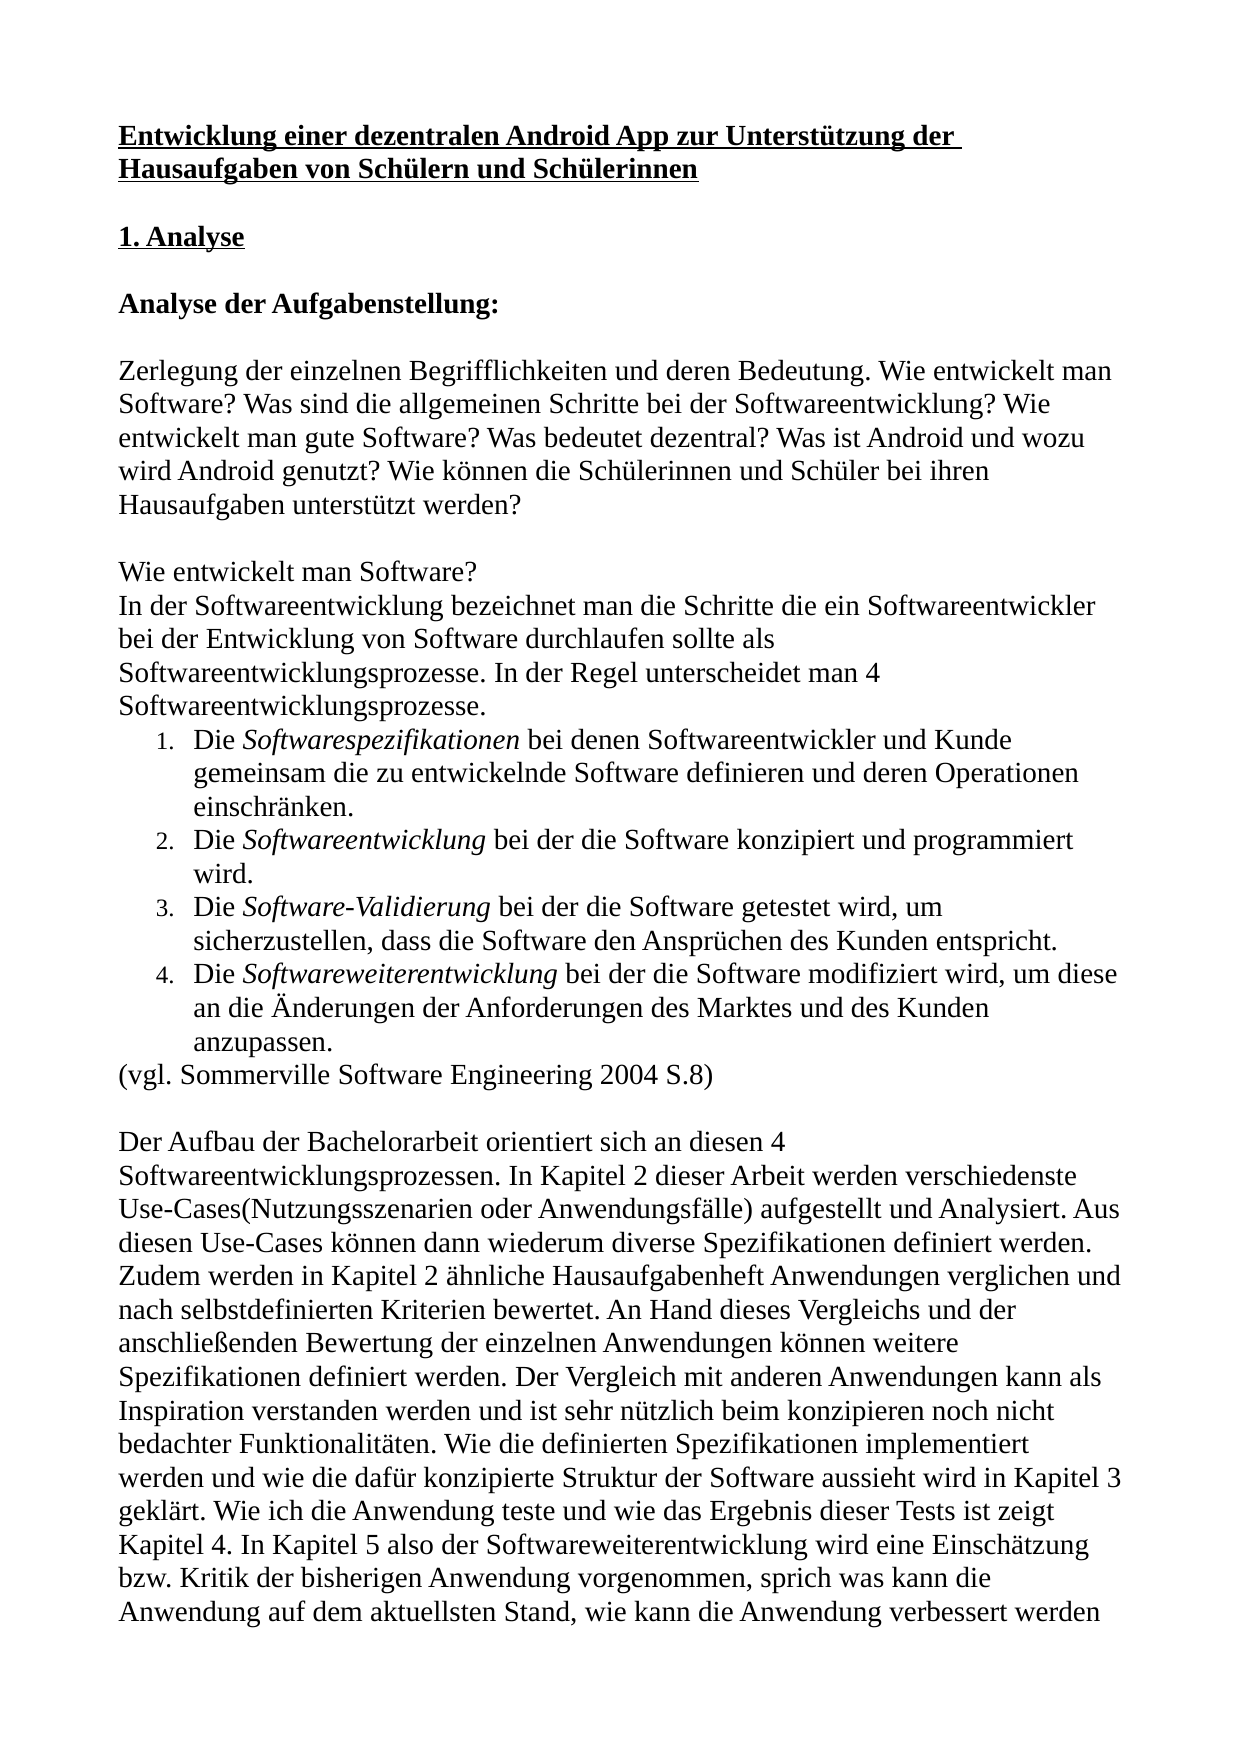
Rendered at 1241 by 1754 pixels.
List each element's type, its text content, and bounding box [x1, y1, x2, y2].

list Die Softwareentwicklung bei der die Software konzipiert und programmiert wird. [156, 822, 1122, 889]
text 1. Analyse [118, 219, 1122, 252]
text Zerlegung der einzelnen Begrifflichkeiten und deren Bedeutung. Wie entwickelt man Software? Was sind die allgemeinen Schritte bei der Softwareentwicklung? Wie entwickelt man gute Software? Was bedeutet dezentral? Was ist Android und wozu wird Android genutzt? Wie können die Schülerinnen und Schüler bei ihren Hausaufgaben unterstützt werden? [118, 353, 1122, 521]
list Die Softwarespezifikationen bei denen Softwareentwickler und Kunde gemeinsam die zu entwickelnde Software definieren und deren Operationen einschränken. [156, 722, 1122, 822]
text Der Aufbau der Bachelorarbeit orientiert sich an diesen 4 Softwareentwicklungsprozessen. In Kapitel 2 dieser Arbeit werden verschiedenste Use-Cases(Nutzungsszenarien oder Anwendungsfälle) aufgestellt und Analysiert. Aus diesen Use-Cases können dann wiederum diverse Spezifikationen definiert werden. Zudem werden in Kapitel 2 ähnliche Hausaufgabenheft Anwendungen verglichen und nach selbstdefinierten Kriterien bewertet. An Hand dieses Vergleichs und der anschließenden Bewertung der einzelnen Anwendungen können weitere Spezifikationen definiert werden. Der Vergleich mit anderen Anwendungen kann als Inspiration verstanden werden und ist sehr nützlich beim konzipieren noch nicht bedachter Funktionalitäten. Wie die definierten Spezifikationen implementiert werden und wie die dafür konzipierte Struktur der Software aussieht wird in Kapitel 3 geklärt. Wie ich die Anwendung teste und wie das Ergebnis dieser Tests ist zeigt Kapitel 4. In Kapitel 5 also der Softwareweiterentwicklung wird eine Einschätzung bzw. Kritik der bisherigen Anwendung vorgenommen, sprich was kann die Anwendung auf dem aktuellsten Stand, wie kann die Anwendung verbessert werden [118, 1124, 1122, 1627]
text (vgl. Sommerville Software Engineering 2004 S.8) [118, 1057, 1122, 1091]
text Analyse der Aufgabenstellung: [118, 286, 1122, 319]
text Wie entwickelt man Software? [118, 554, 1122, 588]
list Die Software-Validierung bei der die Software getestet wird, um sicherzustellen, dass die Software den Ansprüchen des Kunden entspricht. [156, 889, 1122, 957]
text In der Softwareentwicklung bezeichnet man die Schritte die ein Softwareentwickler bei der Entwicklung von Software durchlaufen sollte als Softwareentwicklungsprozesse. In der Regel unterscheidet man 4 Softwareentwicklungsprozesse. [118, 588, 1122, 722]
list Die Softwareweiterentwicklung bei der die Software modifiziert wird, um diese an die Änderungen der Anforderungen des Marktes und des Kunden anzupassen. [156, 957, 1122, 1057]
text Entwicklung einer dezentralen Android App zur Unterstützung der Hausaufgaben von Schülern und Schülerinnen [118, 118, 1122, 185]
